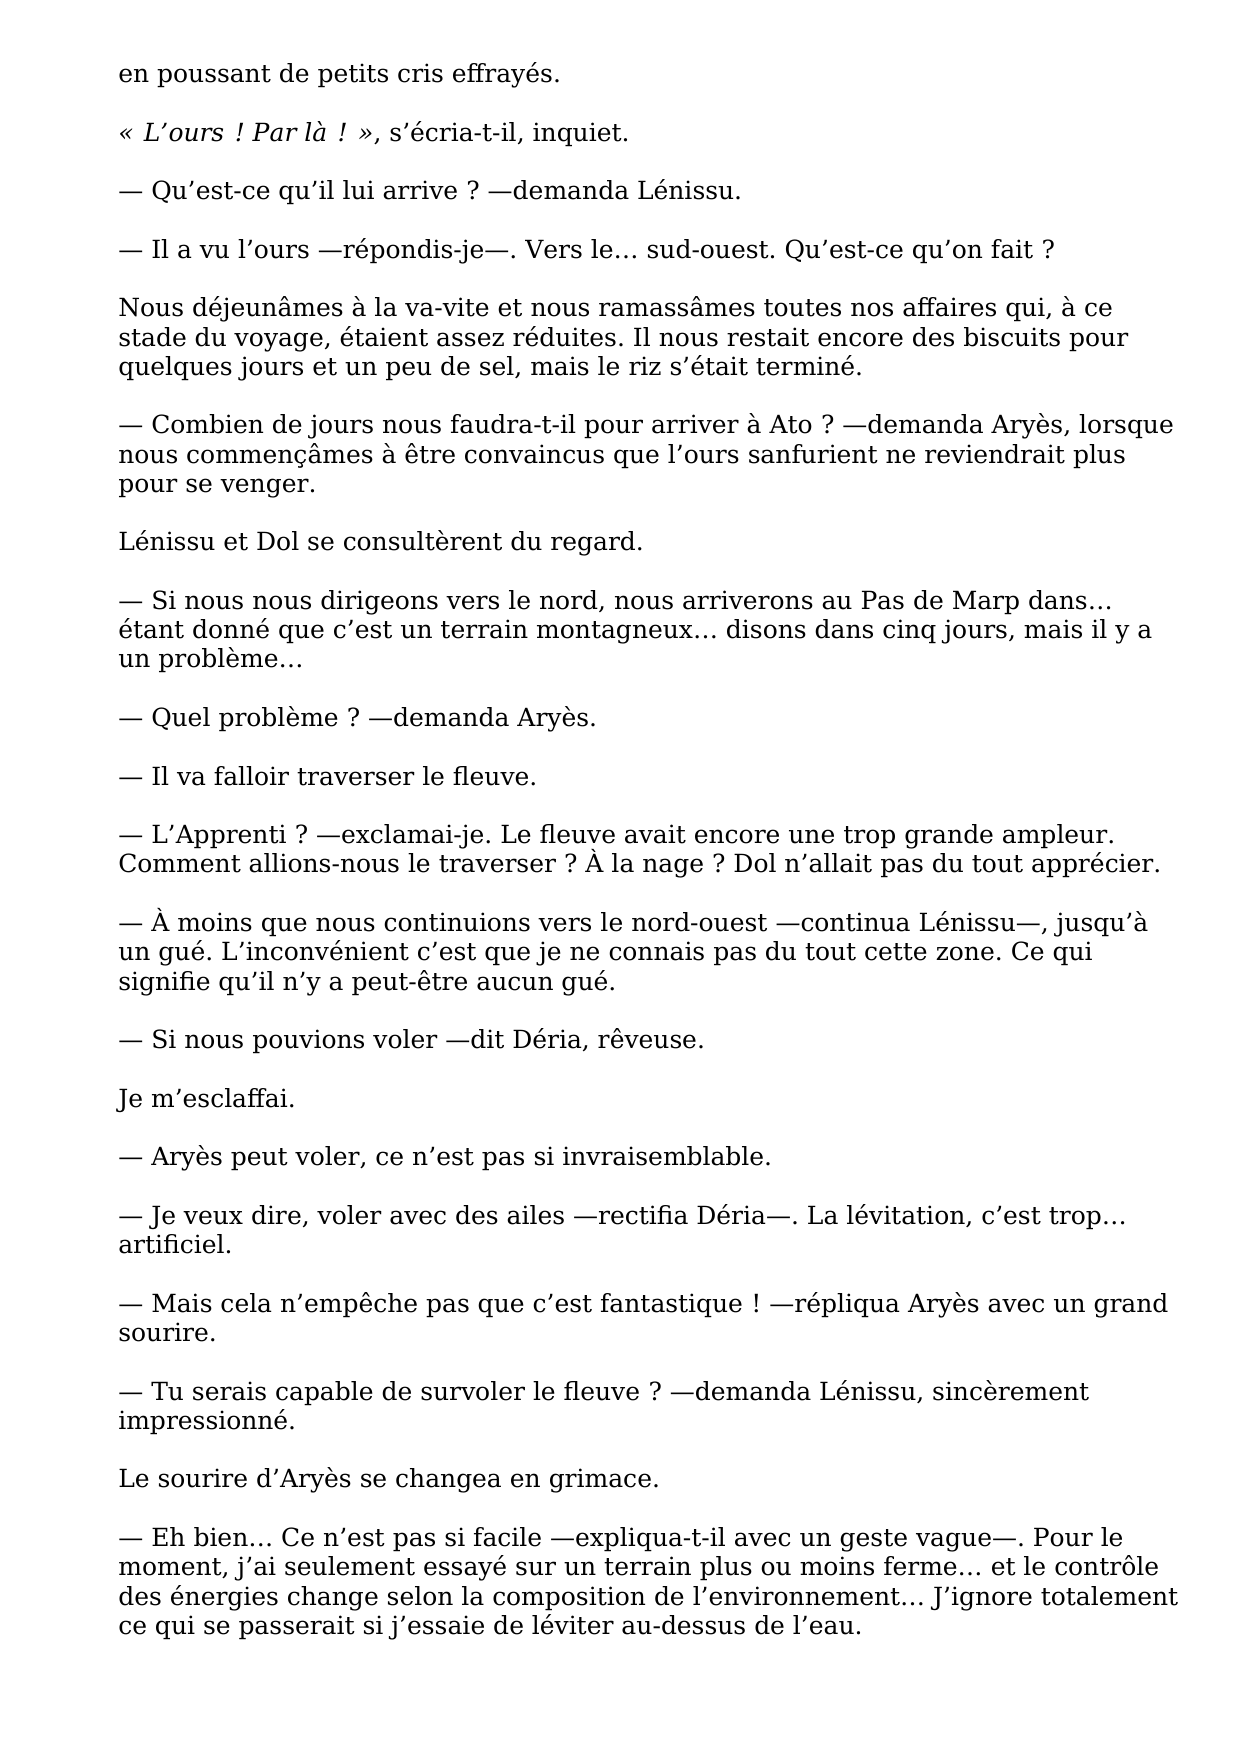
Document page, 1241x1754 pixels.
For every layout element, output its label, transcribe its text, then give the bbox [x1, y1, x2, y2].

text — L’Apprenti ? —exclamai-je. Le fleuve avait encore une trop grande ampleur. Comment allions-nous le traverser ? À la nage ? Dol n’allait pas du tout apprécier. [118, 821, 1181, 879]
text Je m’esclaffai. [118, 1084, 1181, 1113]
text — Si nous nous dirigeons vers le nord, nous arriverons au Pas de Marp dans… étant donné que c’est un terrain montagneux… disons dans cinq jours, mais il y a un problème… [118, 586, 1181, 674]
text « L’ours ! Par là ! », s’écria-t-il, inquiet. [118, 118, 1181, 147]
text — Mais cela n’empêche pas que c’est fantastique ! —répliqua Aryès avec un grand sourire. [118, 1289, 1181, 1347]
text — À moins que nous continuions vers le nord-ouest —continua Lénissu—, jusqu’à un gué. L’inconvénient c’est que je ne connais pas du tout cette zone. Ce qui signifie qu’il n’y a peut-être aucun gué. [118, 908, 1181, 996]
text — Tu serais capable de survoler le fleuve ? —demanda Lénissu, sincèrement impressionné. [118, 1377, 1181, 1435]
text — Eh bien… Ce n’est pas si facile —expliqua-t-il avec un geste vague—. Pour le moment, j’ai seulement essayé sur un terrain plus ou moins ferme… et le contrôle des énergies change selon la composition de l’environnement… J’ignore totalement ce qui se passerait si j’essaie de léviter au-dessus de l’eau. [118, 1523, 1181, 1640]
text — Il va falloir traverser le fleuve. [118, 762, 1181, 791]
text — Il a vu l’ours —répondis-je—. Vers le… sud-ouest. Qu’est-ce qu’on fait ? [118, 235, 1181, 264]
text — Si nous pouvions voler —dit Déria, rêveuse. [118, 1025, 1181, 1054]
text — Je veux dire, voler avec des ailes —rectifia Déria—. La lévitation, c’est trop… artificiel. [118, 1201, 1181, 1259]
text Nous déjeunâmes à la va-vite et nous ramassâmes toutes nos affaires qui, à ce stade du voyage, étaient assez réduites. Il nous restait encore des biscuits pour quelques jours et un peu de sel, mais le riz s’était terminé. [118, 294, 1181, 381]
text en poussant de petits cris effrayés. [118, 59, 1181, 88]
text Lénissu et Dol se consultèrent du regard. [118, 528, 1181, 557]
text — Qu’est-ce qu’il lui arrive ? —demanda Lénissu. [118, 176, 1181, 206]
text — Quel problème ? —demanda Aryès. [118, 703, 1181, 732]
text — Combien de jours nous faudra-t-il pour arriver à Ato ? —demanda Aryès, lorsque nous commençâmes à être convaincus que l’ours sanfurient ne reviendrait plus pour se venger. [118, 411, 1181, 498]
text — Aryès peut voler, ce n’est pas si invraisemblable. [118, 1143, 1181, 1172]
text Le sourire d’Aryès se changea en grimace. [118, 1465, 1181, 1494]
